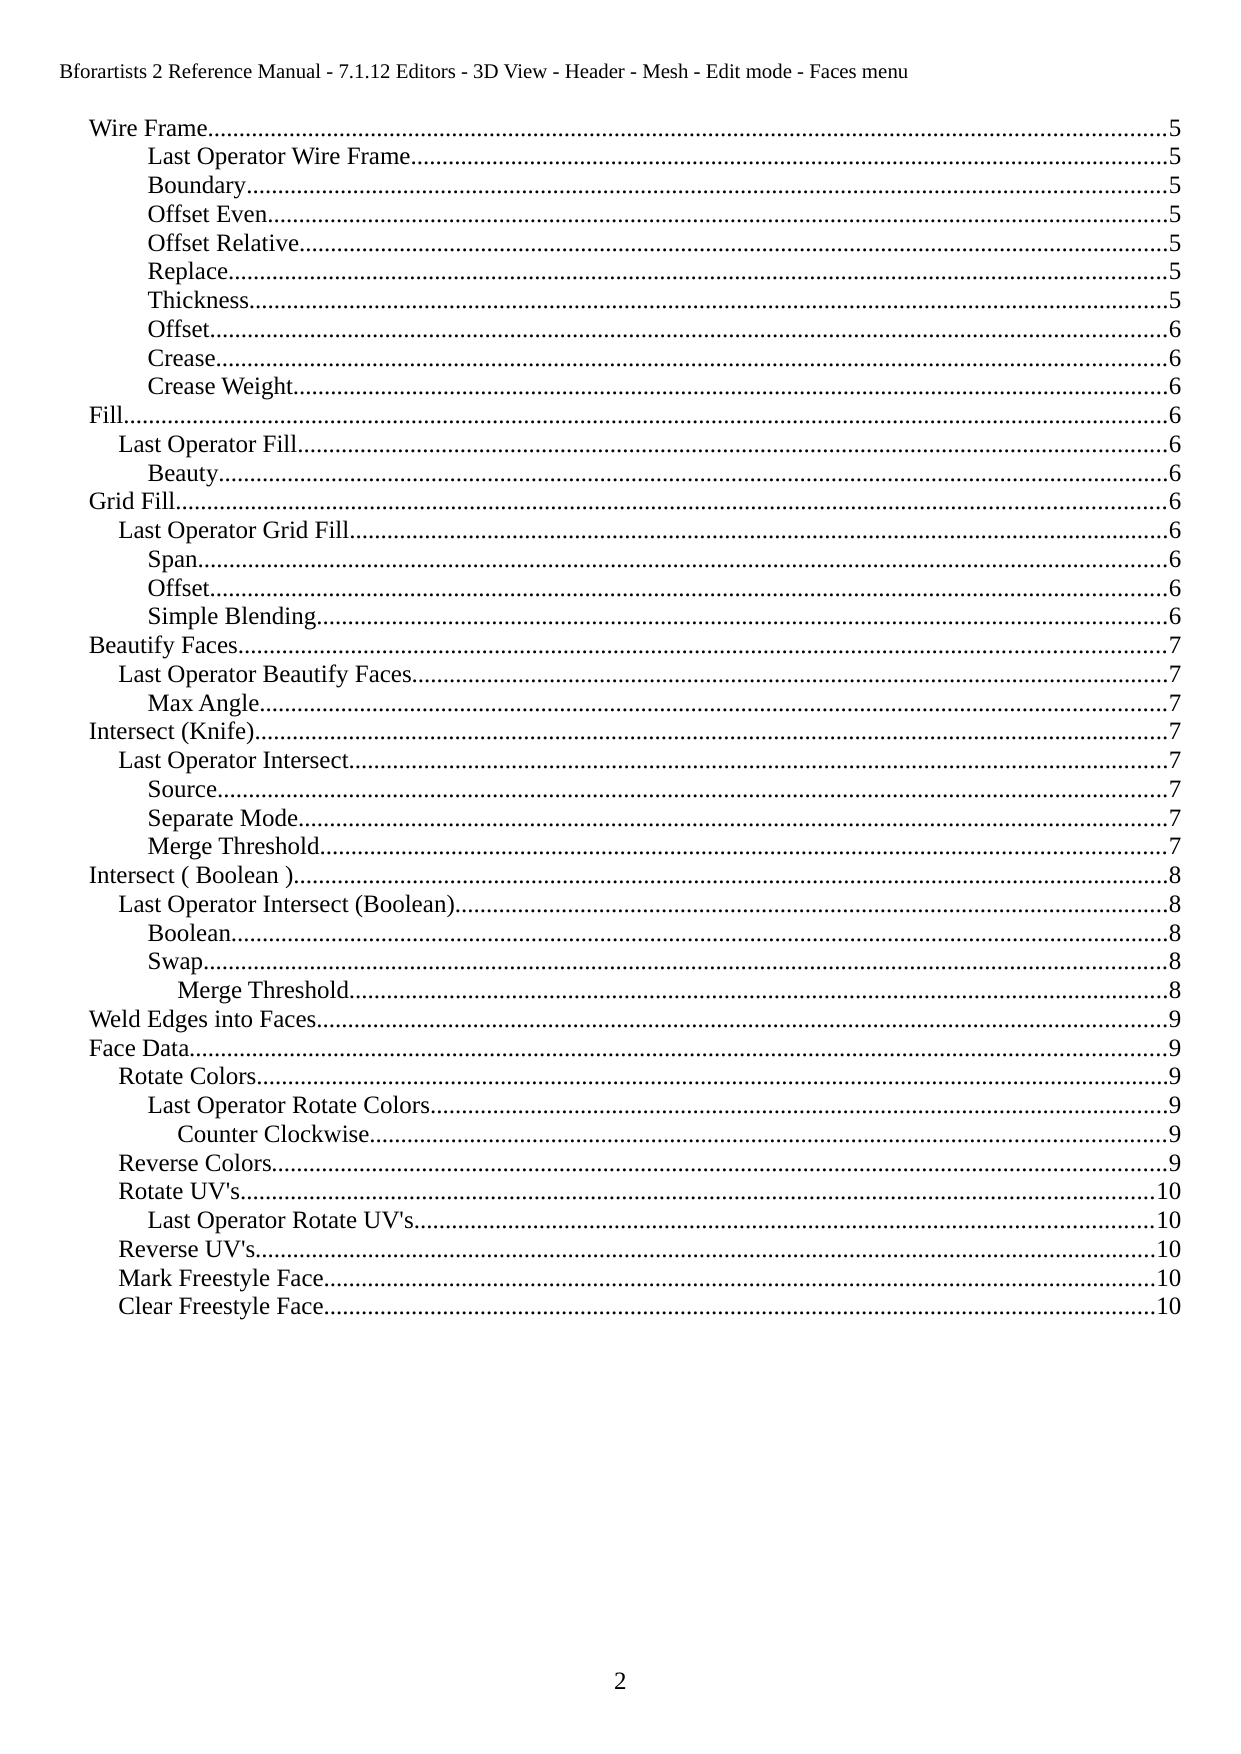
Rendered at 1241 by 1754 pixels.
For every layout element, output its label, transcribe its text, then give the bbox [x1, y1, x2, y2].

text Wire Frame 5 [88, 113, 1181, 141]
text Mark Freestyle Face 10 [118, 1263, 1181, 1291]
text Merge Threshold 7 [147, 831, 1181, 860]
text Reverse UV's 10 [118, 1234, 1181, 1263]
text Offset 6 [147, 573, 1181, 601]
text Max Angle 7 [147, 688, 1181, 716]
text Last Operator Fill 6 [118, 429, 1181, 458]
text Crease Weight 6 [147, 371, 1181, 400]
text Reverse Colors 9 [118, 1148, 1181, 1176]
text Last Operator Rotate Colors 9 [147, 1090, 1181, 1119]
text Fill 6 [88, 400, 1181, 429]
text Beautify Faces 7 [88, 630, 1181, 659]
text Simple Blending 6 [147, 601, 1181, 630]
text Replace 5 [147, 256, 1181, 285]
text Offset 6 [147, 314, 1181, 343]
text Rotate Colors 9 [118, 1061, 1181, 1090]
text Last Operator Intersect 7 [118, 745, 1181, 774]
text Boundary 5 [147, 170, 1181, 199]
text Last Operator Intersect (Boolean) 8 [118, 889, 1181, 918]
text Weld Edges into Faces 9 [88, 1004, 1181, 1033]
text Source 7 [147, 774, 1181, 803]
text Separate Mode 7 [147, 803, 1181, 831]
text Offset Relative 5 [147, 228, 1181, 256]
text Beauty 6 [147, 458, 1181, 486]
text Span 6 [147, 544, 1181, 573]
text Merge Threshold 8 [177, 975, 1181, 1004]
text Rotate UV's 10 [118, 1176, 1181, 1205]
text Thickness 5 [147, 285, 1181, 314]
text Last Operator Grid Fill 6 [118, 515, 1181, 544]
text Swap 8 [147, 946, 1181, 975]
text Boolean 8 [147, 918, 1181, 946]
text Offset Even 5 [147, 199, 1181, 228]
text Face Data 9 [88, 1033, 1181, 1061]
text Crease 6 [147, 343, 1181, 371]
text Last Operator Beautify Faces 7 [118, 659, 1181, 688]
text Last Operator Wire Frame 5 [147, 141, 1181, 170]
text Last Operator Rotate UV's 10 [147, 1205, 1181, 1234]
text Intersect (Knife) 7 [88, 716, 1181, 745]
text Grid Fill 6 [88, 486, 1181, 515]
text Clear Freestyle Face 10 [118, 1291, 1181, 1320]
text Counter Clockwise 9 [177, 1119, 1181, 1148]
text Intersect ( Boolean ) 8 [88, 860, 1181, 889]
